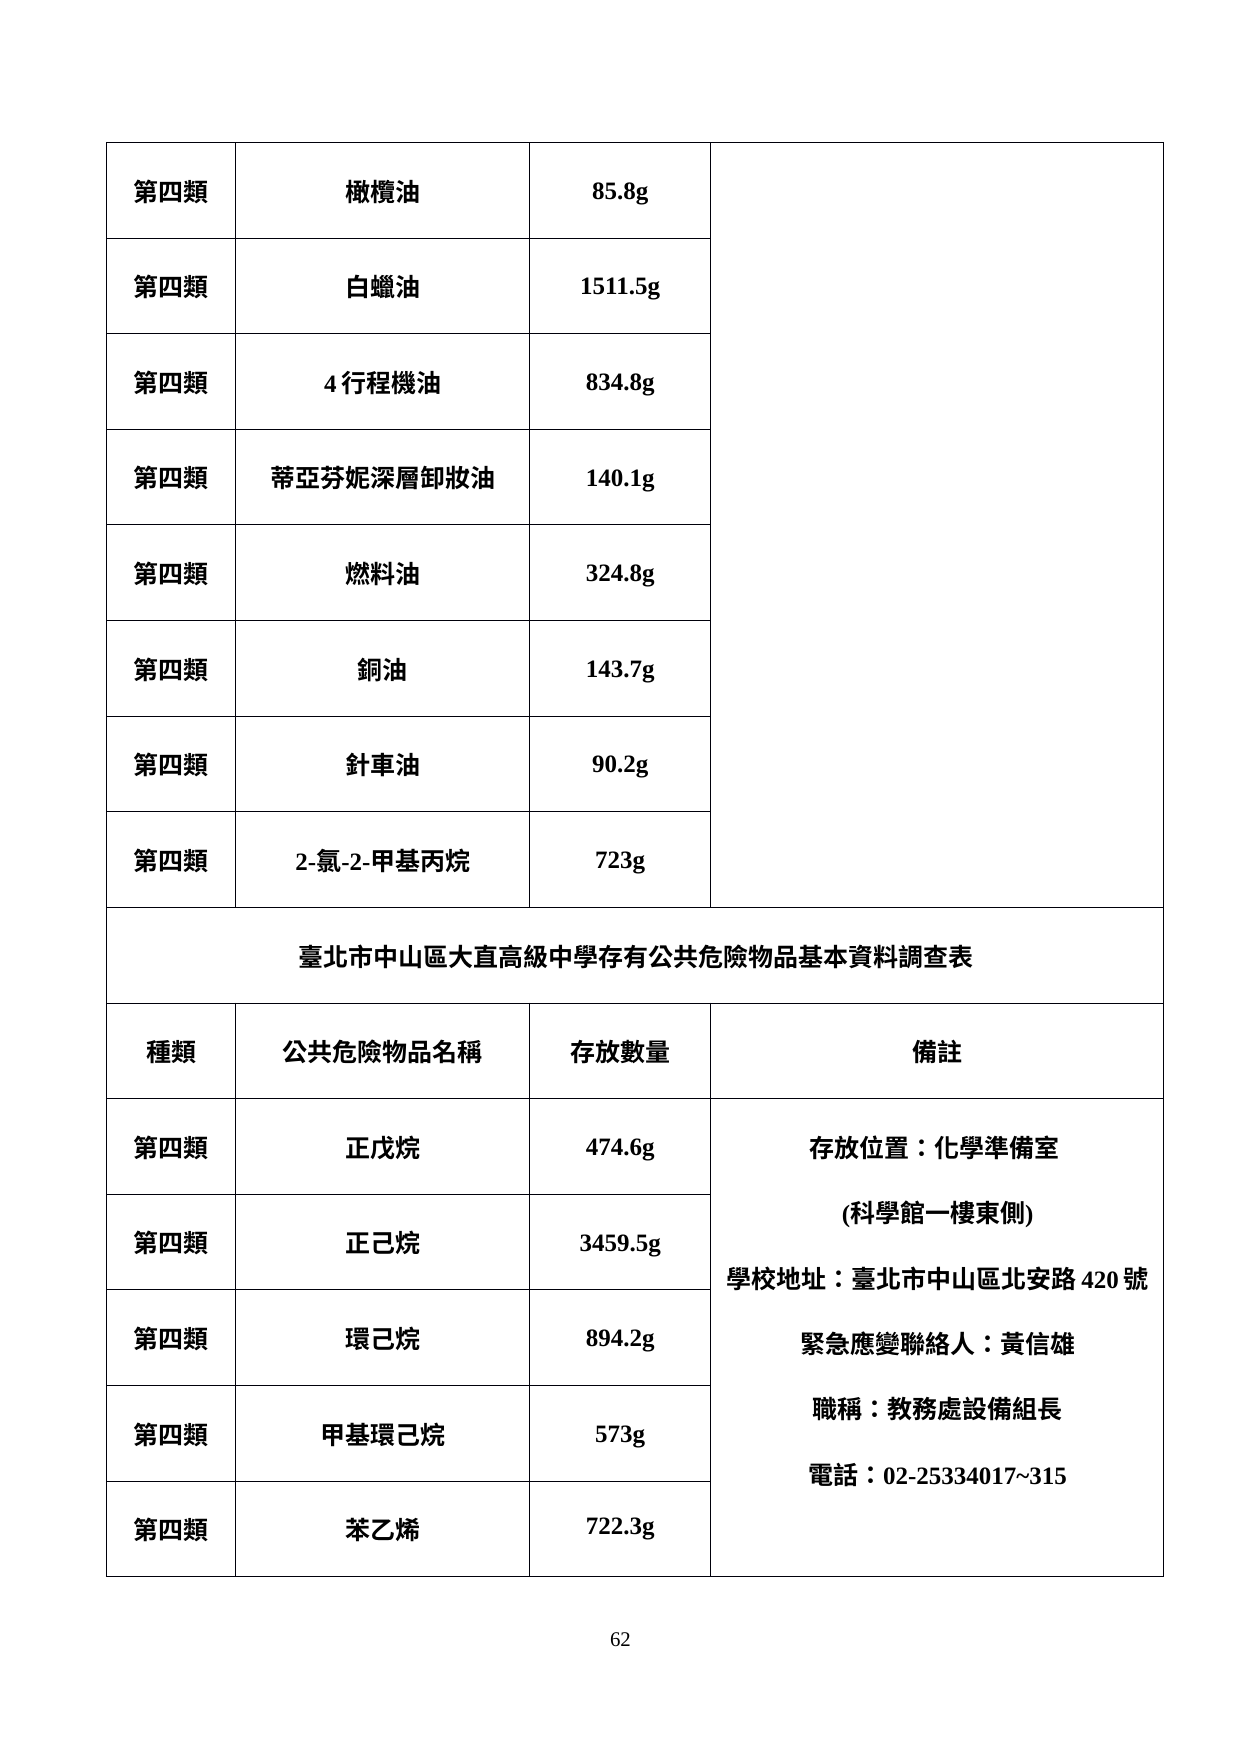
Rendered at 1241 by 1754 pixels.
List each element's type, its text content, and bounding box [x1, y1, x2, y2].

table_cell 種類 [107, 1004, 235, 1098]
table_cell 1511.5g [530, 239, 710, 333]
table_cell 第四類 [107, 1386, 235, 1481]
table_cell 第四類 [107, 621, 235, 716]
table_cell 894.2g [530, 1290, 710, 1385]
table_cell 甲基環己烷 [236, 1386, 529, 1481]
table_cell 第四類 [107, 525, 235, 620]
table_cell 第四類 [107, 1290, 235, 1385]
table_cell 橄欖油 [236, 143, 529, 237]
table_cell 針車油 [236, 717, 529, 811]
table_cell 324.8g [530, 525, 710, 620]
table_cell 正戊烷 [236, 1099, 529, 1194]
table_cell 143.7g [530, 621, 710, 716]
table_cell 第四類 [107, 334, 235, 429]
table_cell 4行程機油 [236, 334, 529, 429]
table_cell 90.2g [530, 717, 710, 811]
table_cell 蒂亞芬妮深層卸妝油 [236, 430, 529, 524]
table_cell 白蠟油 [236, 239, 529, 333]
table_cell 85.8g [530, 143, 710, 237]
table_cell 銅油 [236, 621, 529, 716]
table_cell 第四類 [107, 239, 235, 333]
table_cell 正己烷 [236, 1195, 529, 1289]
table_cell 第四類 [107, 143, 235, 237]
table_cell 第四類 [107, 812, 235, 907]
table_cell 臺北市中山區大直高級中學存有公共危險物品基本資料調查表 [107, 908, 1163, 1002]
table_cell 474.6g [530, 1099, 710, 1194]
table_cell 第四類 [107, 1099, 235, 1194]
table_cell [711, 143, 1163, 907]
table_cell 存放數量 [530, 1004, 710, 1098]
table_cell 140.1g [530, 430, 710, 524]
table_cell 723g [530, 812, 710, 907]
table_cell 722.3g [530, 1482, 710, 1576]
table_cell 備註 [711, 1004, 1163, 1098]
table_cell 第四類 [107, 717, 235, 811]
table_cell 存放位置：化學準備室 (科學館一樓東側) 學校地址：臺北市中山區北安路420號 緊急應變聯絡人：黃信雄 職稱：教務處設備組長 電話：02-25334017~315 [711, 1099, 1163, 1576]
table_cell 第四類 [107, 430, 235, 524]
table_cell 公共危險物品名稱 [236, 1004, 529, 1098]
table_cell 苯乙烯 [236, 1482, 529, 1576]
table_cell 第四類 [107, 1482, 235, 1576]
table_cell 環己烷 [236, 1290, 529, 1385]
table_cell 573g [530, 1386, 710, 1481]
table_cell 834.8g [530, 334, 710, 429]
table_cell 第四類 [107, 1195, 235, 1289]
table_cell 3459.5g [530, 1195, 710, 1289]
table_cell 2-氯-2-甲基丙烷 [236, 812, 529, 907]
table_cell 燃料油 [236, 525, 529, 620]
